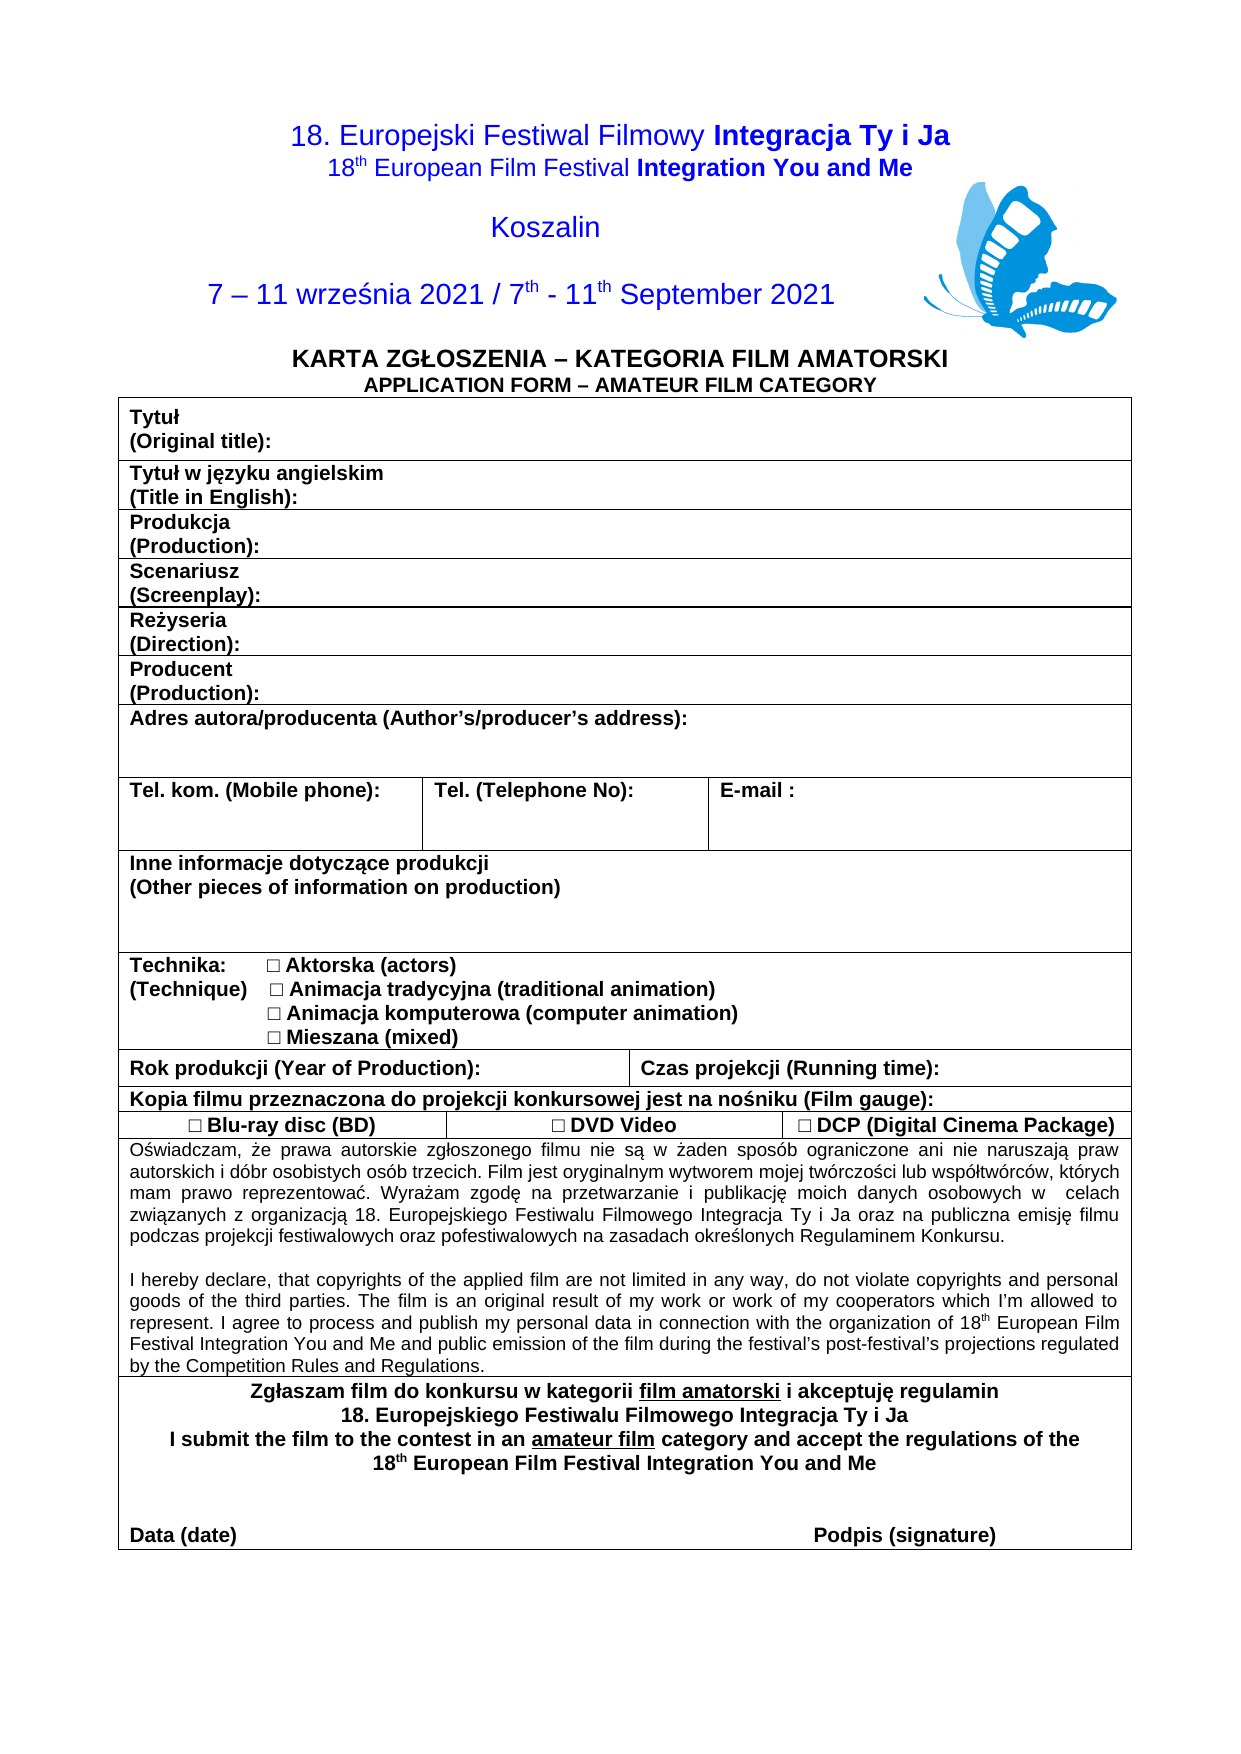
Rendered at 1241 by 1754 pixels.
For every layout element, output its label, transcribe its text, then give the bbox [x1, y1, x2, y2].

table_cell Oświadczam, że prawa autorskie zgłoszonego filmu nie są w żaden sposób ograniczone ani nie naruszają praw autorskich i dóbr osobistych osób trzecich. Film jest oryginalnym wytworem mojej twórczości lub współtwórców, których mam prawo reprezentować. Wyrażam zgodę na przetwarzanie i publikację moich danych osobowych w celach związanych z organizacją 18. Europejskiego Festiwalu Filmowego Integracja Ty i Ja oraz na publiczna emisję filmu podczas projekcji festiwalowych oraz pofestiwalowych na zasadach określonych Regulaminem Konkursu. I hereby declare, that copyrights of the applied film are not limited in any way, do not violate copyrights and personal goods of the third parties. The film is an original result of my work or work of my cooperators which I’m allowed to represent. I agree to process and publish my personal data in connection with the organization of 18th European Film Festival Integration You and Me and public emission of the film during the festival’s post-festival’s projections regulated by the Competition Rules and Regulations. [119, 1139, 1131, 1376]
table_cell Adres autora/producenta (Author’s/producer’s address): [119, 705, 1131, 777]
picture [986, 242, 1005, 258]
text 7 – 11 września 2021 / 7th - 11th September 2021 [118, 277, 923, 311]
table_cell Tytuł w języku angielskim (Title in English): [119, 461, 1131, 508]
picture [1004, 202, 1040, 235]
table_cell Scenariusz (Screenplay): [119, 559, 1131, 606]
text [1117, 210, 1122, 244]
text 18. Europejski Festiwal Filmowy Integracja Ty i Ja [118, 118, 1122, 153]
table_cell Tel. kom. (Mobile phone): [119, 778, 422, 850]
picture [923, 182, 1117, 338]
picture [1078, 301, 1090, 314]
picture [1069, 300, 1078, 312]
table_cell Technika: □ Aktorska (actors) (Technique) □ Animacja tradycyjna (traditional animation) □ Animacja komputerowa (computer animation) □ Mieszana (mixed) [119, 953, 1131, 1049]
table_cell Czas projekcji (Running time): [630, 1050, 1131, 1086]
table_cell Tel. (Telephone No): [423, 778, 708, 850]
table_cell Rok produkcji (Year of Production): [119, 1050, 629, 1086]
picture [982, 255, 998, 267]
table_header Tytuł (Original title): [119, 398, 1131, 459]
picture [1023, 303, 1117, 338]
text 18th European Film Festival Integration You and Me [118, 153, 1122, 181]
picture [1055, 302, 1060, 311]
picture [981, 274, 992, 281]
text Koszalin [118, 210, 923, 244]
picture [981, 282, 991, 287]
table_cell Producent (Production): [119, 656, 1131, 704]
table_cell □ DCP (Digital Cinema Package) [783, 1112, 1131, 1138]
text APPLICATION FORM – AMATEUR FILM CATEGORY [118, 373, 1122, 397]
table_cell Inne informacje dotyczące produkcji (Other pieces of information on production) [119, 851, 1131, 952]
picture [1062, 301, 1068, 311]
text KARTA ZGŁOSZENIA – KATEGORIA FILM AMATORSKI [118, 344, 1122, 373]
table_cell Kopia filmu przeznaczona do projekcji konkursowej jest na nośniku (Film gauge): [119, 1087, 1131, 1111]
table_cell Reżyseria (Direction): [119, 608, 1131, 655]
table_cell Produkcja (Production): [119, 510, 1131, 557]
picture [1089, 302, 1106, 318]
picture [992, 225, 1018, 248]
table_cell E-mail : [709, 778, 1131, 850]
picture [981, 265, 994, 274]
table_cell □ Blu-ray disc (BD) [119, 1112, 446, 1138]
table_cell Zgłaszam film do konkursu w kategorii film amatorski i akceptuję regulamin 18. Europejskiego Festiwalu Filmowego Integracja Ty i Ja I submit the film to the contest in an amateur film category and accept the regulations of the 18th European Film Festival Integration You and Me Data (date) Podpis (signature) [119, 1377, 1131, 1549]
table_cell □ DVD Video [447, 1112, 782, 1138]
